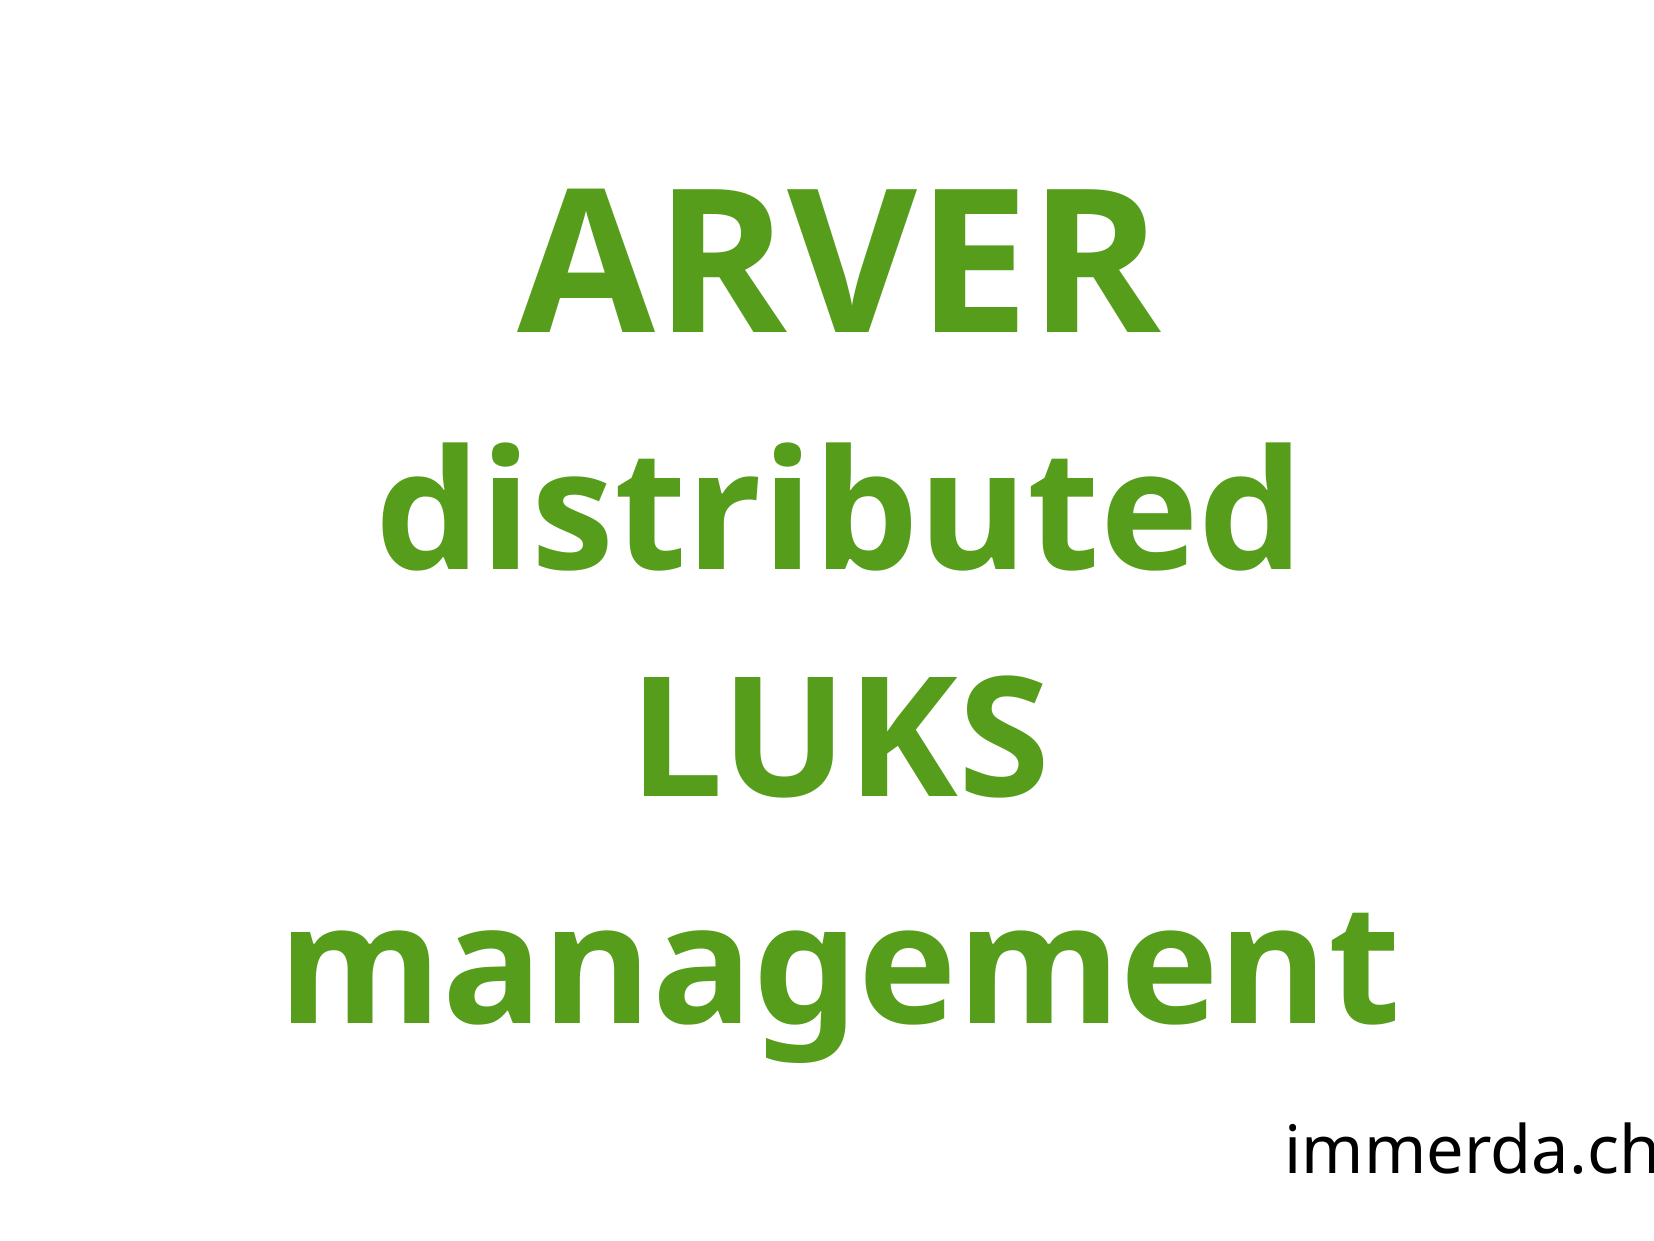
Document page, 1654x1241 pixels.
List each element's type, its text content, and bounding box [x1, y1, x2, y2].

title ARVER distributed LUKS management [95, 219, 1585, 972]
text_box immerda.ch [1270, 1095, 1606, 1231]
